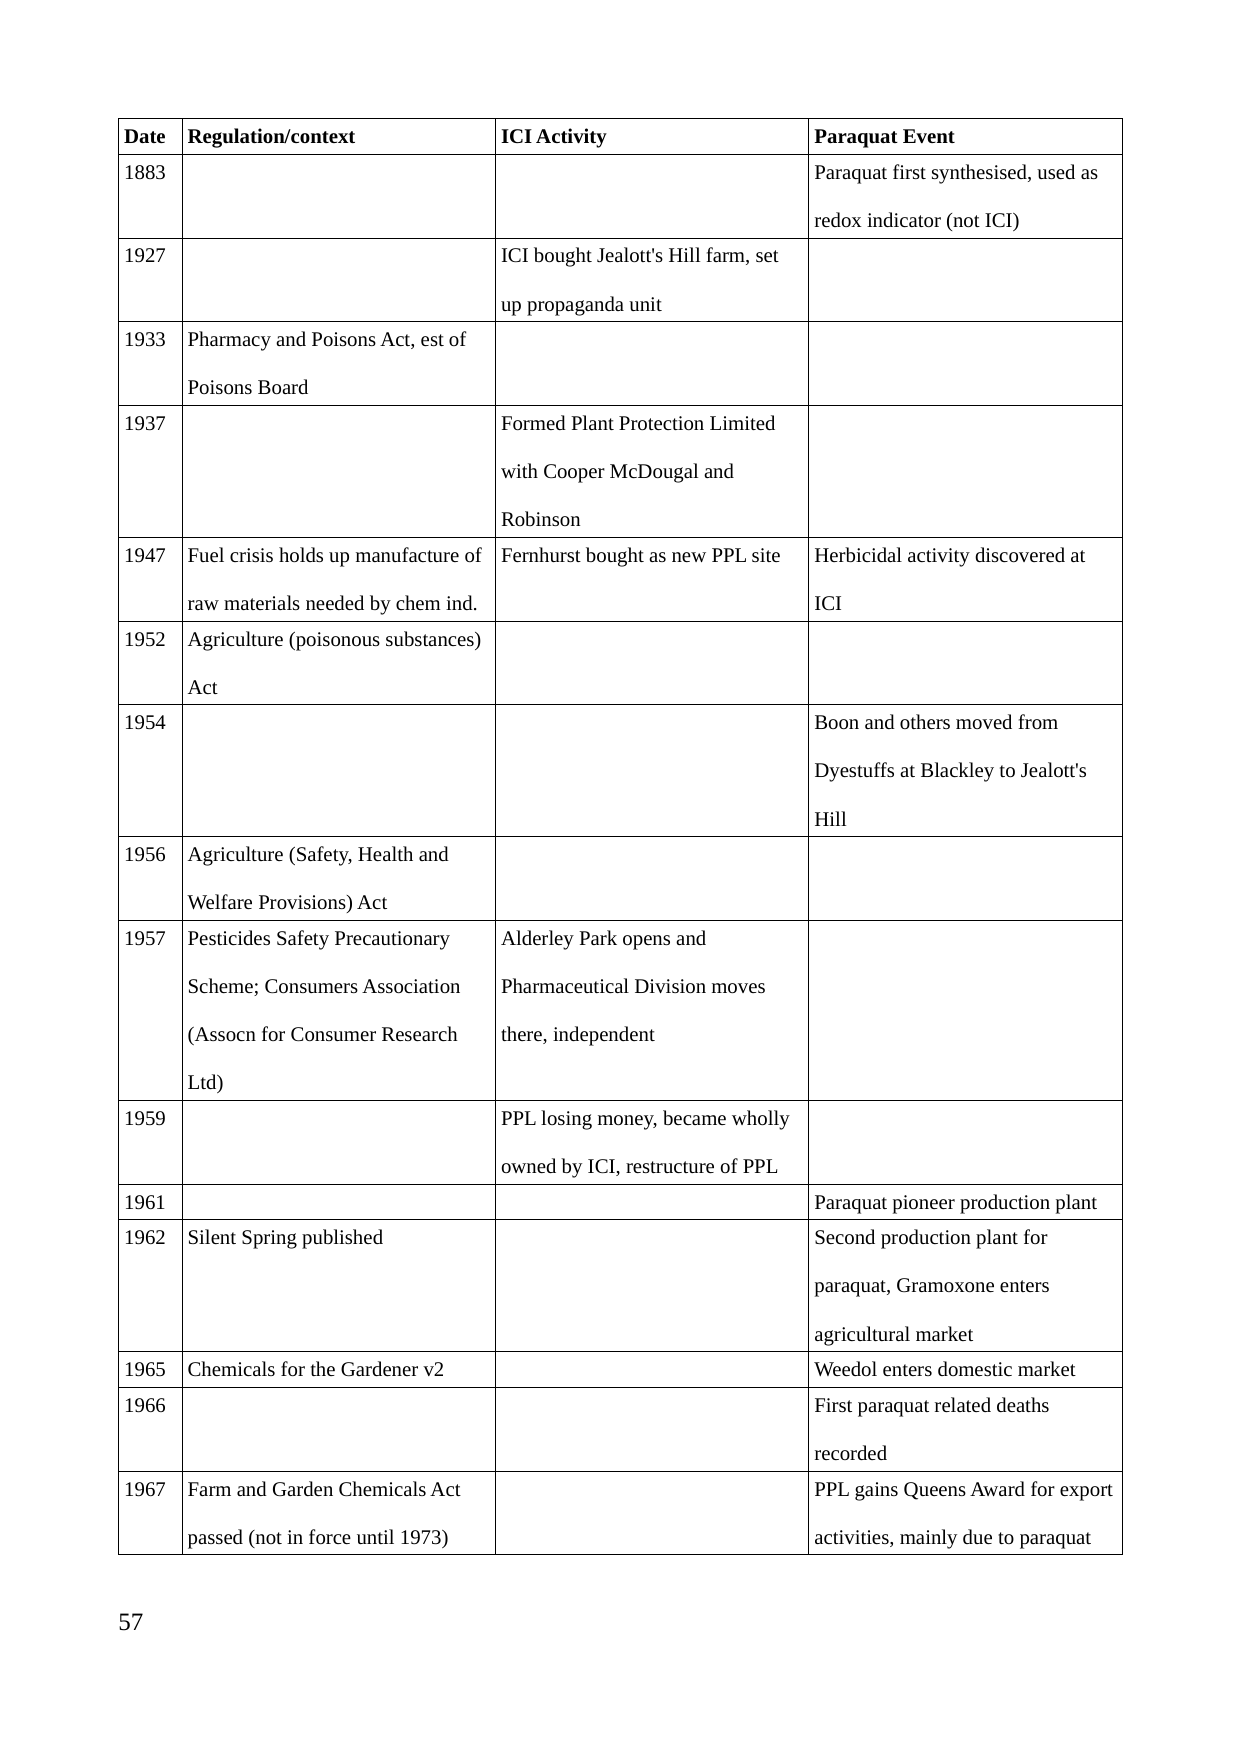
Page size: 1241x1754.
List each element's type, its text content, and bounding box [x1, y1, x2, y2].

table_cell 1965 [119, 1352, 182, 1387]
table_cell [809, 239, 1122, 321]
table_cell [496, 1220, 808, 1351]
table_cell [496, 322, 808, 405]
table_cell Weedol enters domestic market [809, 1352, 1122, 1387]
table_cell [496, 1388, 808, 1471]
table_cell [496, 155, 808, 237]
table_cell [809, 837, 1122, 920]
table_cell [183, 1388, 495, 1471]
table_cell Alderley Park opens and Pharmaceutical Division moves there, independent [496, 921, 808, 1100]
table_cell 1883 [119, 155, 182, 237]
table_header Paraquat Event [809, 119, 1122, 154]
table_cell [183, 406, 495, 537]
table_cell [496, 1185, 808, 1219]
table_cell 1952 [119, 622, 182, 704]
table_cell Formed Plant Protection Limited with Cooper McDougal and Robinson [496, 406, 808, 537]
table_cell [183, 155, 495, 237]
table_cell First paraquat related deaths recorded [809, 1388, 1122, 1471]
table_cell Agriculture (poisonous substances) Act [183, 622, 495, 704]
table_cell 1937 [119, 406, 182, 537]
table_cell Paraquat pioneer production plant [809, 1185, 1122, 1219]
table_cell Paraquat first synthesised, used as redox indicator (not ICI) [809, 155, 1122, 237]
table_cell [183, 239, 495, 321]
table_cell Farm and Garden Chemicals Act passed (not in force until 1973) [183, 1472, 495, 1554]
table_cell 1957 [119, 921, 182, 1100]
table_cell [496, 705, 808, 836]
table_cell 1962 [119, 1220, 182, 1351]
table_cell [809, 406, 1122, 537]
table_cell 1959 [119, 1101, 182, 1184]
table_cell Silent Spring published [183, 1220, 495, 1351]
table_header Regulation/context [183, 119, 495, 154]
table_cell Herbicidal activity discovered at ICI [809, 538, 1122, 621]
table_cell Fernhurst bought as new PPL site [496, 538, 808, 621]
table_cell 1966 [119, 1388, 182, 1471]
table_cell Chemicals for the Gardener v2 [183, 1352, 495, 1387]
table_cell 1967 [119, 1472, 182, 1554]
table_cell PPL losing money, became wholly owned by ICI, restructure of PPL [496, 1101, 808, 1184]
table_cell 1927 [119, 239, 182, 321]
table_cell [496, 1352, 808, 1387]
table_cell Pesticides Safety Precautionary Scheme; Consumers Association (Assocn for Consumer Research Ltd) [183, 921, 495, 1100]
table_cell [183, 1101, 495, 1184]
table_header Date [119, 119, 182, 154]
table_cell PPL gains Queens Award for export activities, mainly due to paraquat [809, 1472, 1122, 1554]
table_cell Boon and others moved from Dyestuffs at Blackley to Jealott's Hill [809, 705, 1122, 836]
table_cell [809, 322, 1122, 405]
table_cell 1956 [119, 837, 182, 920]
table_cell [183, 705, 495, 836]
table_cell [496, 837, 808, 920]
table_cell Fuel crisis holds up manufacture of raw materials needed by chem ind. [183, 538, 495, 621]
table_cell 1933 [119, 322, 182, 405]
table_header ICI Activity [496, 119, 808, 154]
table_cell [809, 622, 1122, 704]
table_cell [809, 1101, 1122, 1184]
table_cell ICI bought Jealott's Hill farm, set up propaganda unit [496, 239, 808, 321]
table_cell 1947 [119, 538, 182, 621]
table_cell 1961 [119, 1185, 182, 1219]
table_cell [496, 1472, 808, 1554]
table_cell Agriculture (Safety, Health and Welfare Provisions) Act [183, 837, 495, 920]
table_cell [183, 1185, 495, 1219]
table_cell Pharmacy and Poisons Act, est of Poisons Board [183, 322, 495, 405]
table_cell [496, 622, 808, 704]
table_cell [809, 921, 1122, 1100]
table_cell Second production plant for paraquat, Gramoxone enters agricultural market [809, 1220, 1122, 1351]
table_cell 1954 [119, 705, 182, 836]
